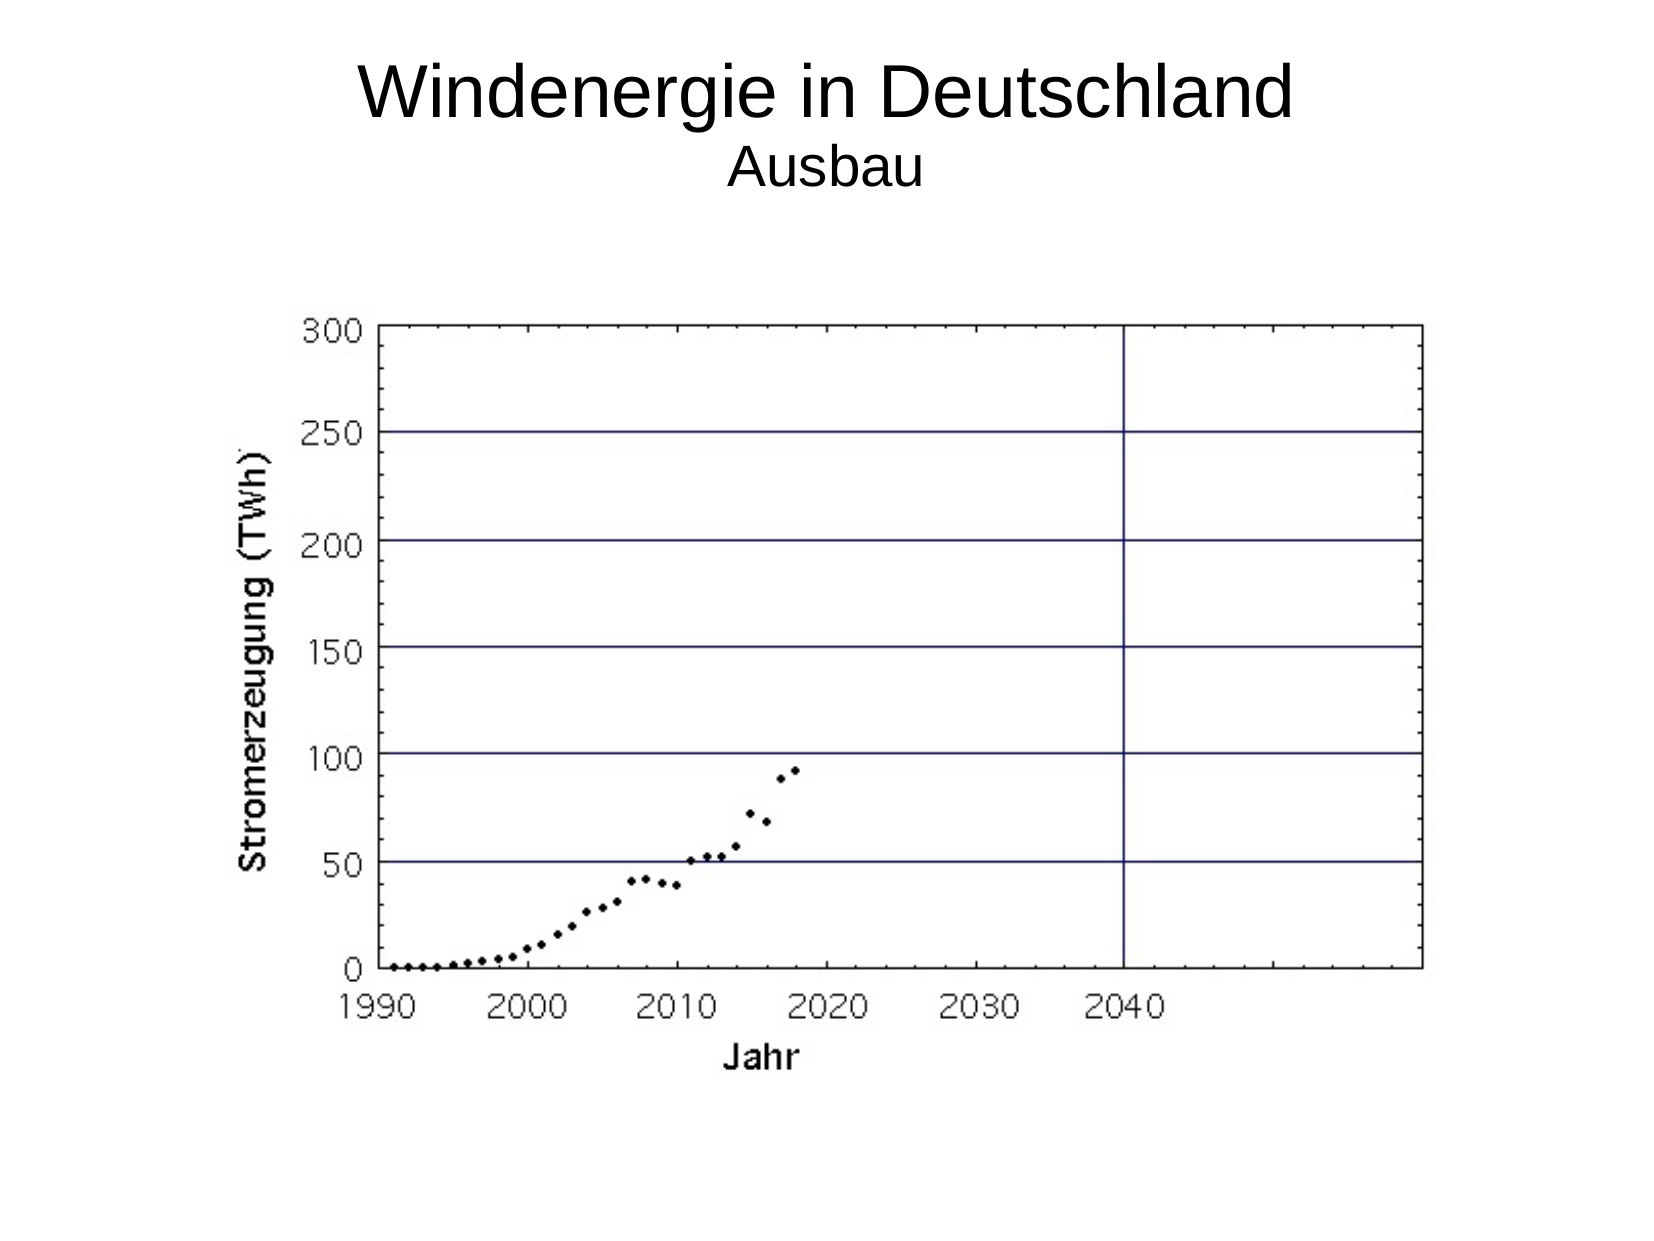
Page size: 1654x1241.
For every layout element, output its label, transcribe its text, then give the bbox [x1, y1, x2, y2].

picture [192, 290, 1461, 1109]
title Windenergie in Deutschland Ausbau [82, 49, 1571, 257]
